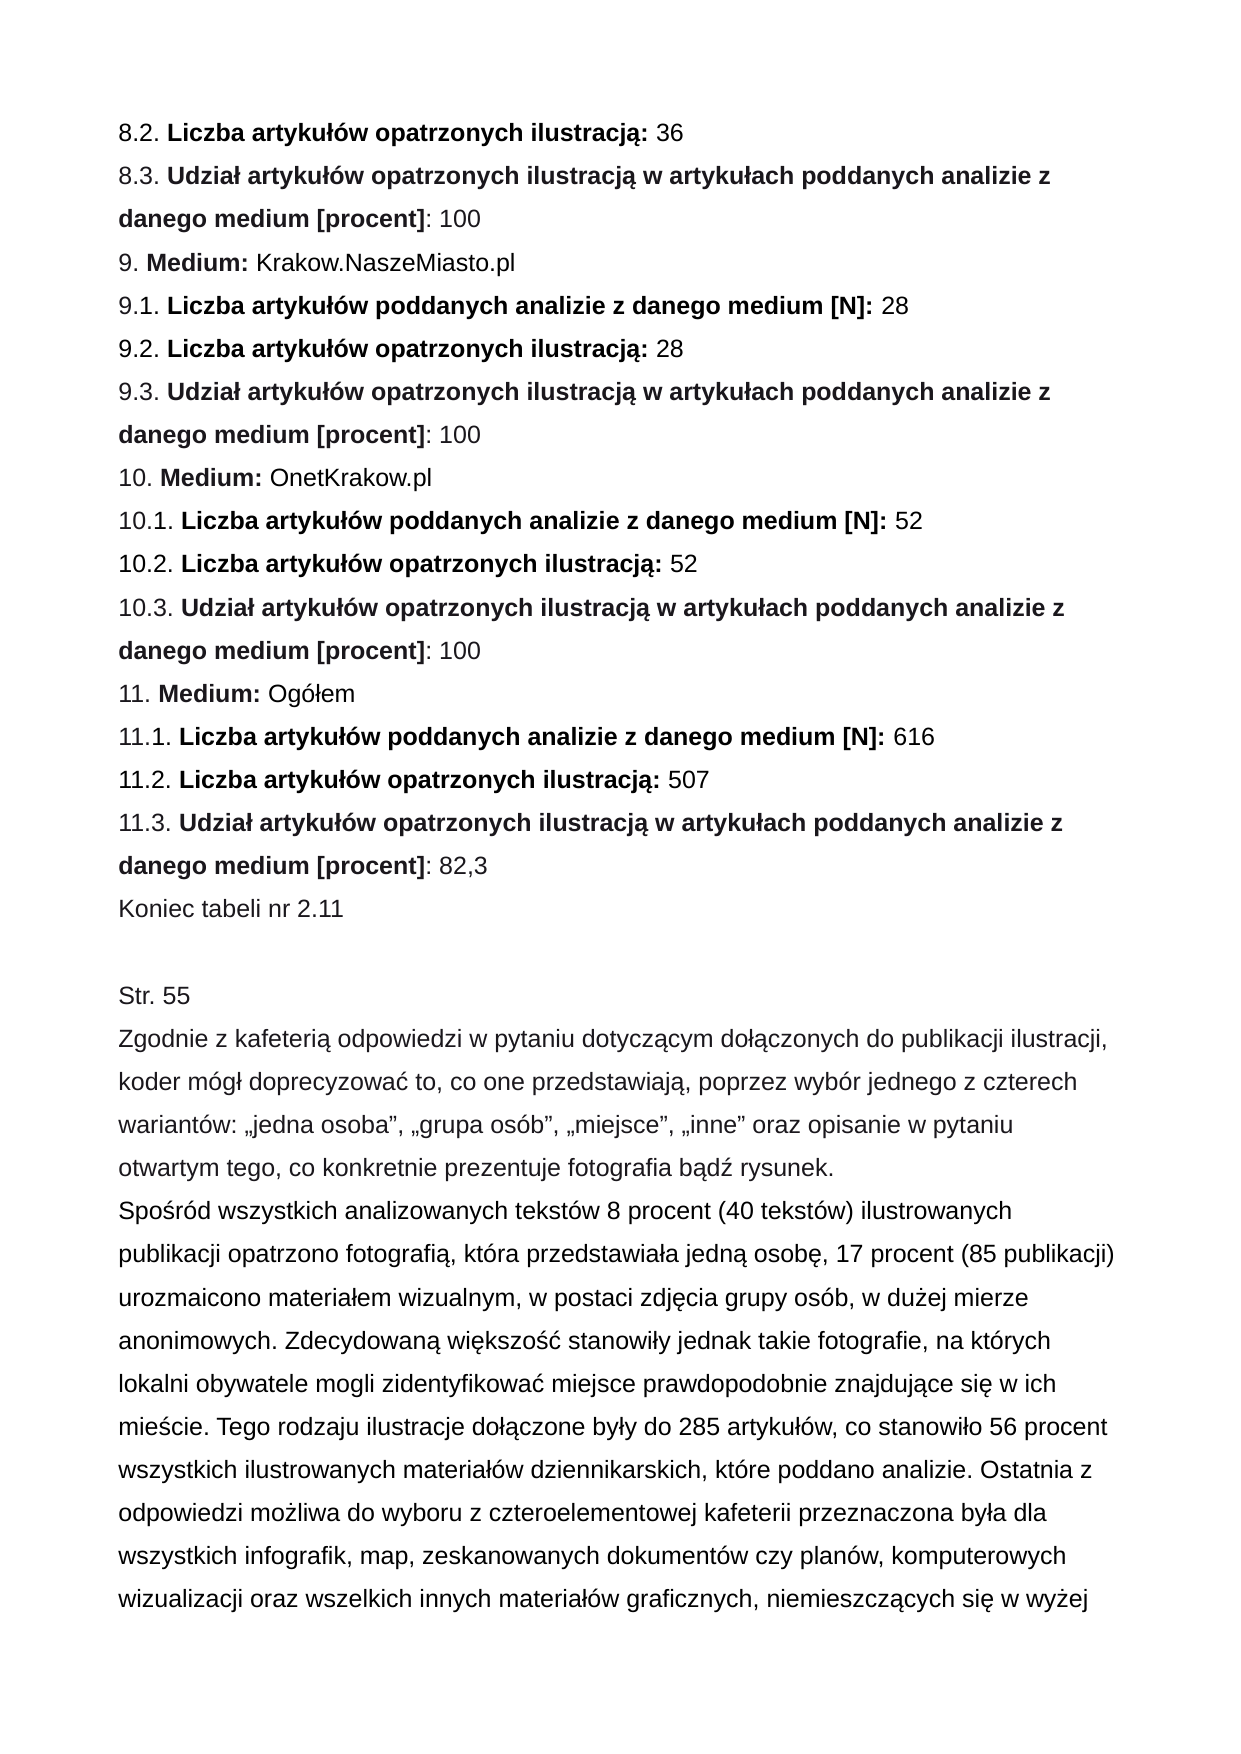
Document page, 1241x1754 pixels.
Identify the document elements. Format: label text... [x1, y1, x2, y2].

text 10. Medium: OnetKrakow.pl [118, 463, 1122, 492]
text 11. Medium: Ogółem [118, 679, 1122, 707]
text Spośród wszystkich analizowanych tekstów 8 procent (40 tekstów) ilustrowanych publikacji opatrzono fotografią, która przedstawiała jedną osobę, 17 procent (85 publikacji) urozmaicono materiałem wizualnym, w postaci zdjęcia grupy osób, w dużej mierze anonimowych. Zdecydowaną większość stanowiły jednak takie fotografie, na których lokalni obywatele mogli zidentyfikować miejsce prawdopodobnie znajdujące się w ich mieście. Tego rodzaju ilustracje dołączone były do 285 artykułów, co stanowiło 56 procent wszystkich ilustrowanych materiałów dziennikarskich, które poddano analizie. Ostatnia z odpowiedzi możliwa do wyboru z czteroelementowej kafeterii przeznaczona była dla wszystkich infografik, map, zeskanowanych dokumentów czy planów, komputerowych wizualizacji oraz wszelkich innych materiałów graficznych, niemieszczących się w wyżej [118, 1196, 1122, 1613]
text 9.3. Udział artykułów opatrzonych ilustracją w artykułach poddanych analizie z danego medium [procent]: 100 [118, 377, 1122, 449]
text Str. 55 [118, 981, 1122, 1009]
text 8.2. Liczba artykułów opatrzonych ilustracją: 36 [118, 118, 1122, 147]
text 11.2. Liczba artykułów opatrzonych ilustracją: 507 [118, 765, 1122, 794]
text Zgodnie z kafeterią odpowiedzi w pytaniu dotyczącym dołączonych do publikacji ilustracji, koder mógł doprecyzować to, co one przedstawiają, poprzez wybór jednego z czterech wariantów: „jedna osoba”, „grupa osób”, „miejsce”, „inne” oraz opisanie w pytaniu otwartym tego, co konkretnie prezentuje fotografia bądź rysunek. [118, 1024, 1122, 1182]
text 8.3. Udział artykułów opatrzonych ilustracją w artykułach poddanych analizie z danego medium [procent]: 100 [118, 161, 1122, 233]
text 9.2. Liczba artykułów opatrzonych ilustracją: 28 [118, 334, 1122, 362]
text 9.1. Liczba artykułów poddanych analizie z danego medium [N]: 28 [118, 291, 1122, 319]
text 10.3. Udział artykułów opatrzonych ilustracją w artykułach poddanych analizie z danego medium [procent]: 100 [118, 592, 1122, 664]
text 11.3. Udział artykułów opatrzonych ilustracją w artykułach poddanych analizie z danego medium [procent]: 82,3 [118, 808, 1122, 880]
text 11.1. Liczba artykułów poddanych analizie z danego medium [N]: 616 [118, 722, 1122, 751]
text Koniec tabeli nr 2.11 [118, 894, 1122, 923]
text 9. Medium: Krakow.NaszeMiasto.pl [118, 247, 1122, 276]
text 10.1. Liczba artykułów poddanych analizie z danego medium [N]: 52 [118, 506, 1122, 535]
text 10.2. Liczba artykułów opatrzonych ilustracją: 52 [118, 549, 1122, 578]
